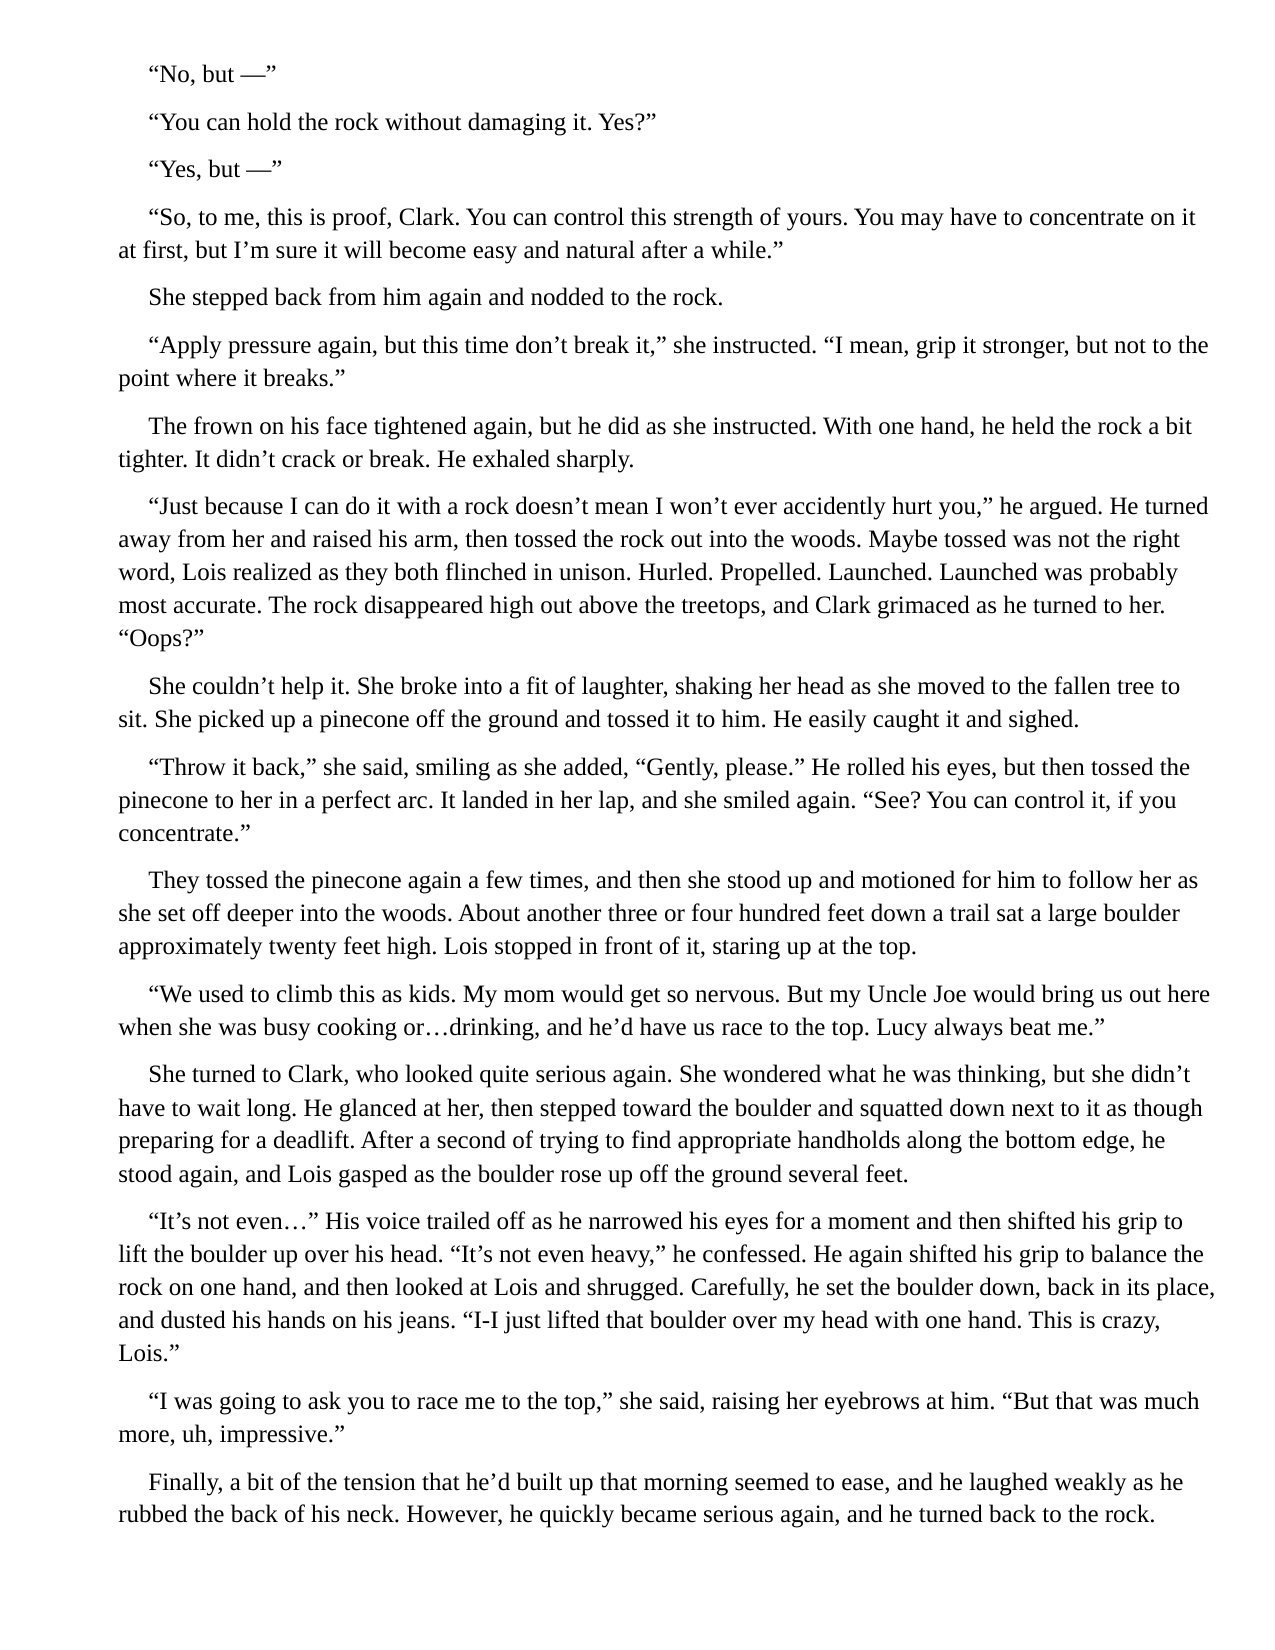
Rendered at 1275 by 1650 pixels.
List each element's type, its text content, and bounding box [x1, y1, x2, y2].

text She turned to Clark, who looked quite serious again. She wondered what he was thinking, but she didn’t have to wait long. He glanced at her, then stepped toward the boulder and squatted down next to it as though preparing for a deadlift. After a second of trying to find appropriate handholds along the bottom edge, he stood again, and Lois gasped as the boulder rose up off the ground several feet. [118, 1059, 1216, 1187]
text They tossed the pinecone again a few times, and then she stood up and motioned for him to follow her as she set off deeper into the woods. About another three or four hundred feet down a trail sat a large boulder approximately twenty feet high. Lois stopped in front of it, staring up at the top. [118, 865, 1216, 960]
text “It’s not even…” His voice trailed off as he narrowed his eyes for a moment and then shifted his grip to lift the boulder up over his head. “It’s not even heavy,” he confessed. He again shifted his grip to balance the rock on one hand, and then looked at Lois and shrugged. Carefully, he set the boulder down, back in its place, and dusted his hands on his jeans. “I-I just lifted that boulder over my head with one hand. This is crazy, Lois.” [118, 1206, 1216, 1367]
text She couldn’t help it. She broke into a fit of laughter, shaking her head as she moved to the fallen tree to sit. She picked up a pinecone off the ground and tossed it to him. He easily caught it and sighed. [118, 671, 1216, 733]
text The frown on his face tightened again, but he did as she instructed. With one hand, he held the rock a bit tighter. It didn’t crack or break. He exhaled sharply. [118, 411, 1216, 472]
text “Yes, but —” [118, 154, 1216, 183]
text “We used to climb this as kids. My mom would get so nervous. But my Uncle Joe would bring us out here when she was busy cooking or…drinking, and he’d have us race to the top. Lucy always beat me.” [118, 979, 1216, 1041]
text “So, to me, this is proof, Clark. You can control this strength of yours. You may have to concentrate on it at first, but I’m sure it will become easy and natural after a while.” [118, 202, 1216, 264]
text Finally, a bit of the tension that he’d built up that morning seemed to ease, and he laughed weakly as he rubbed the back of his neck. However, he quickly became serious again, and he turned back to the rock. [118, 1467, 1216, 1528]
text “You can hold the rock without damaging it. Yes?” [118, 107, 1216, 135]
text “No, but —” [118, 59, 1216, 88]
text She stepped back from him again and nodded to the rock. [118, 282, 1216, 311]
text “Apply pressure again, but this time don’t break it,” she instructed. “I mean, grip it stronger, but not to the point where it breaks.” [118, 330, 1216, 392]
text “I was going to ask you to race me to the top,” she said, raising her eyebrows at him. “But that was much more, uh, impressive.” [118, 1386, 1216, 1448]
text “Just because I can do it with a rock doesn’t mean I won’t ever accidently hurt you,” he argued. He turned away from her and raised his arm, then tossed the rock out into the woods. Maybe tossed was not the right word, Lois realized as they both flinched in unison. Hurled. Propelled. Launched. Launched was probably most accurate. The rock disappeared high out above the treetops, and Clark grimaced as he turned to her. “Oops?” [118, 491, 1216, 652]
text “Throw it back,” she said, smiling as she added, “Gently, please.” He rolled his eyes, but then tossed the pinecone to her in a perfect arc. It landed in her lap, and she smiled again. “See? You can control it, if you concentrate.” [118, 752, 1216, 846]
